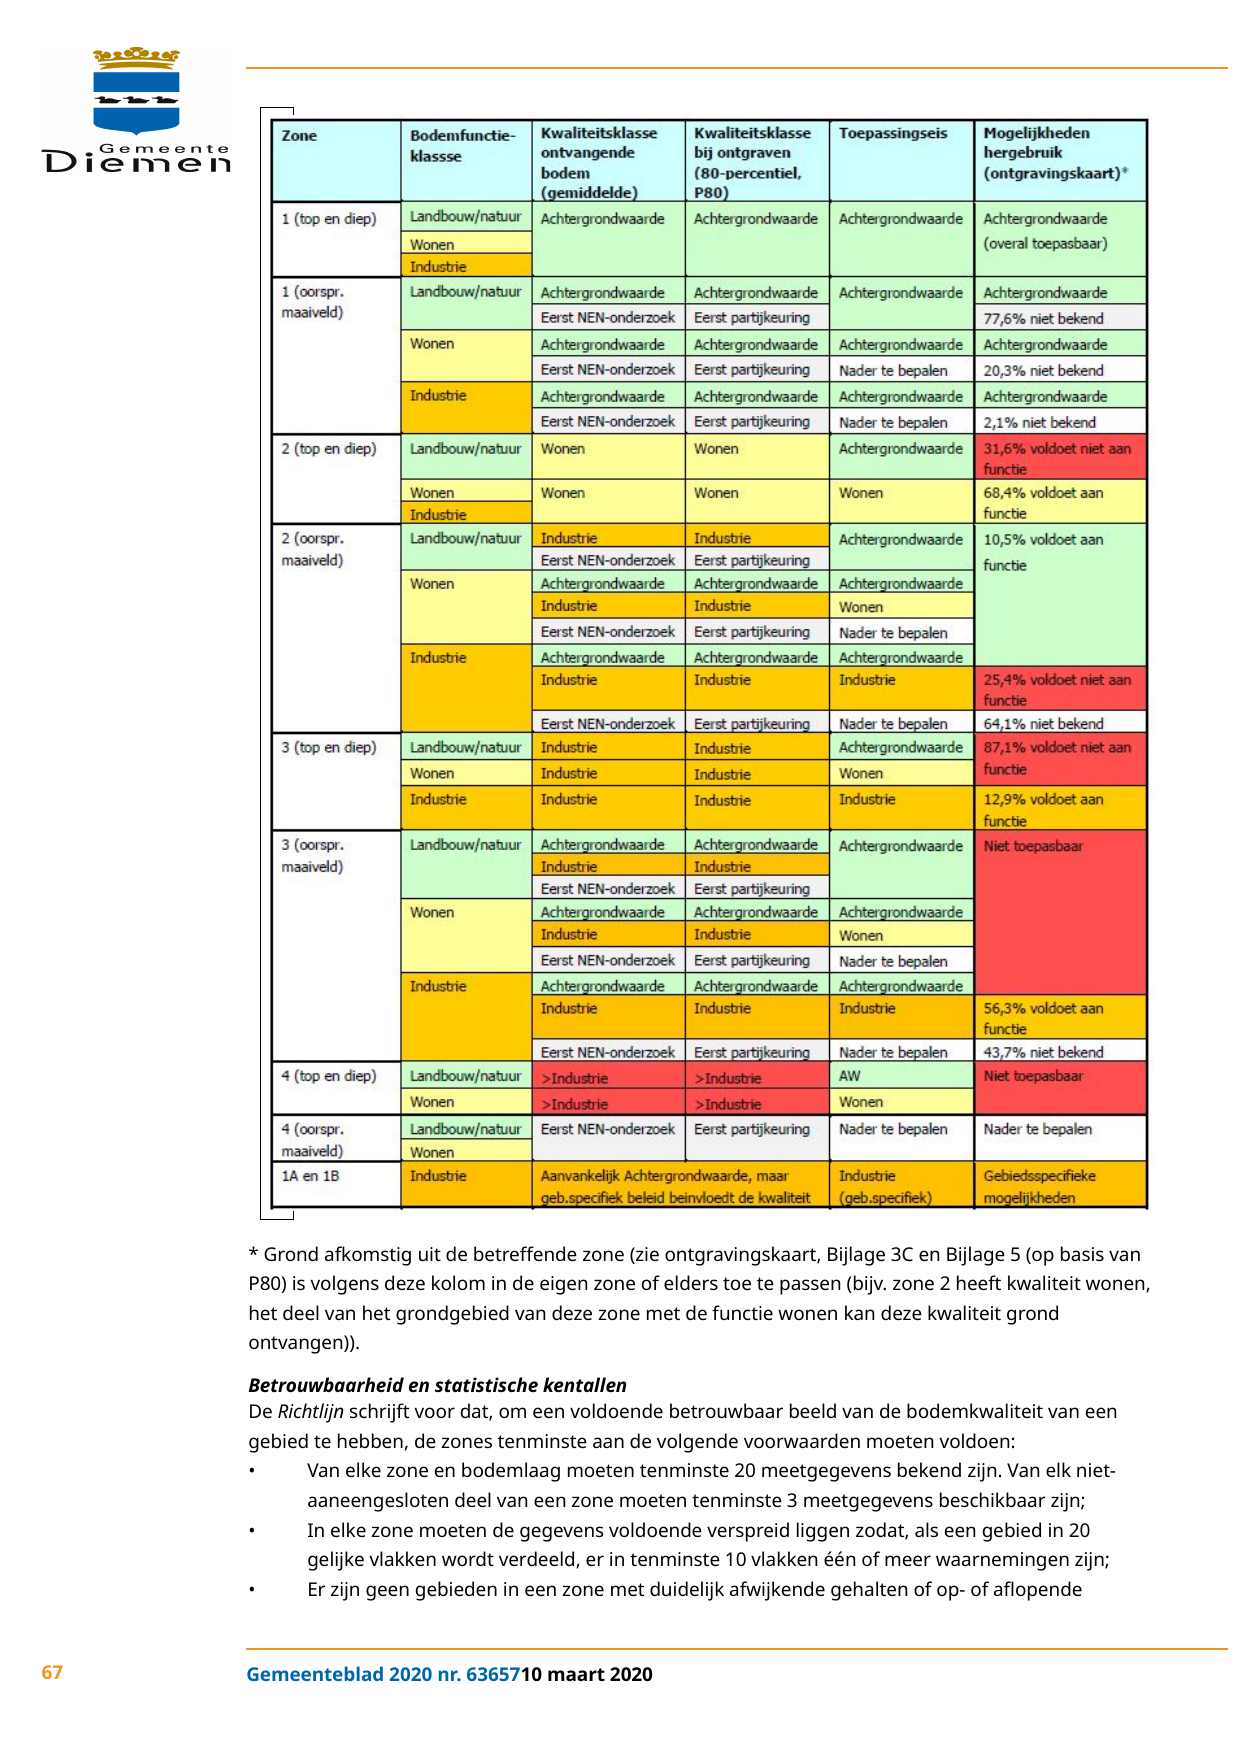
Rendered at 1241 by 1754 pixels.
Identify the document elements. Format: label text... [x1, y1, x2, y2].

text Betrouwbaarheid en statistische kentallen [248, 1373, 1152, 1398]
text * Grond afkomstig uit de betreffende zone (zie ontgravingskaart, Bijlage 3C en Bijlage 5 (op basis van P80) is volgens deze kolom in de eigen zone of elders toe te passen (bijv. zone 2 heeft kwaliteit wonen, het deel van het grondgebied van deze zone met de functie wonen kan deze kwaliteit grond ontvangen)). [248, 1241, 1152, 1355]
list In elke zone moeten de gegevens voldoende verspreid liggen zodat, als een gebied in 20 gelijke vlakken wordt verdeeld, er in tenminste 10 vlakken één of meer waarnemingen zijn; [248, 1517, 1152, 1572]
list Er zijn geen gebieden in een zone met duidelijk afwijkende gehalten of op- of aflopende [248, 1576, 1152, 1602]
text De Richtlijn schrijft voor dat, om een voldoende betrouwbaar beeld van de bodemkwaliteit van een gebied te hebben, de zones tenminste aan de volgende voorwaarden moeten voldoen: [248, 1398, 1152, 1454]
picture [268, 115, 1155, 1211]
picture [41, 47, 231, 172]
list Van elke zone en bodemlaag moeten tenminste 20 meetgegevens bekend zijn. Van elk niet-aaneengesloten deel van een zone moeten tenminste 3 meetgegevens beschikbaar zijn; [248, 1458, 1152, 1513]
